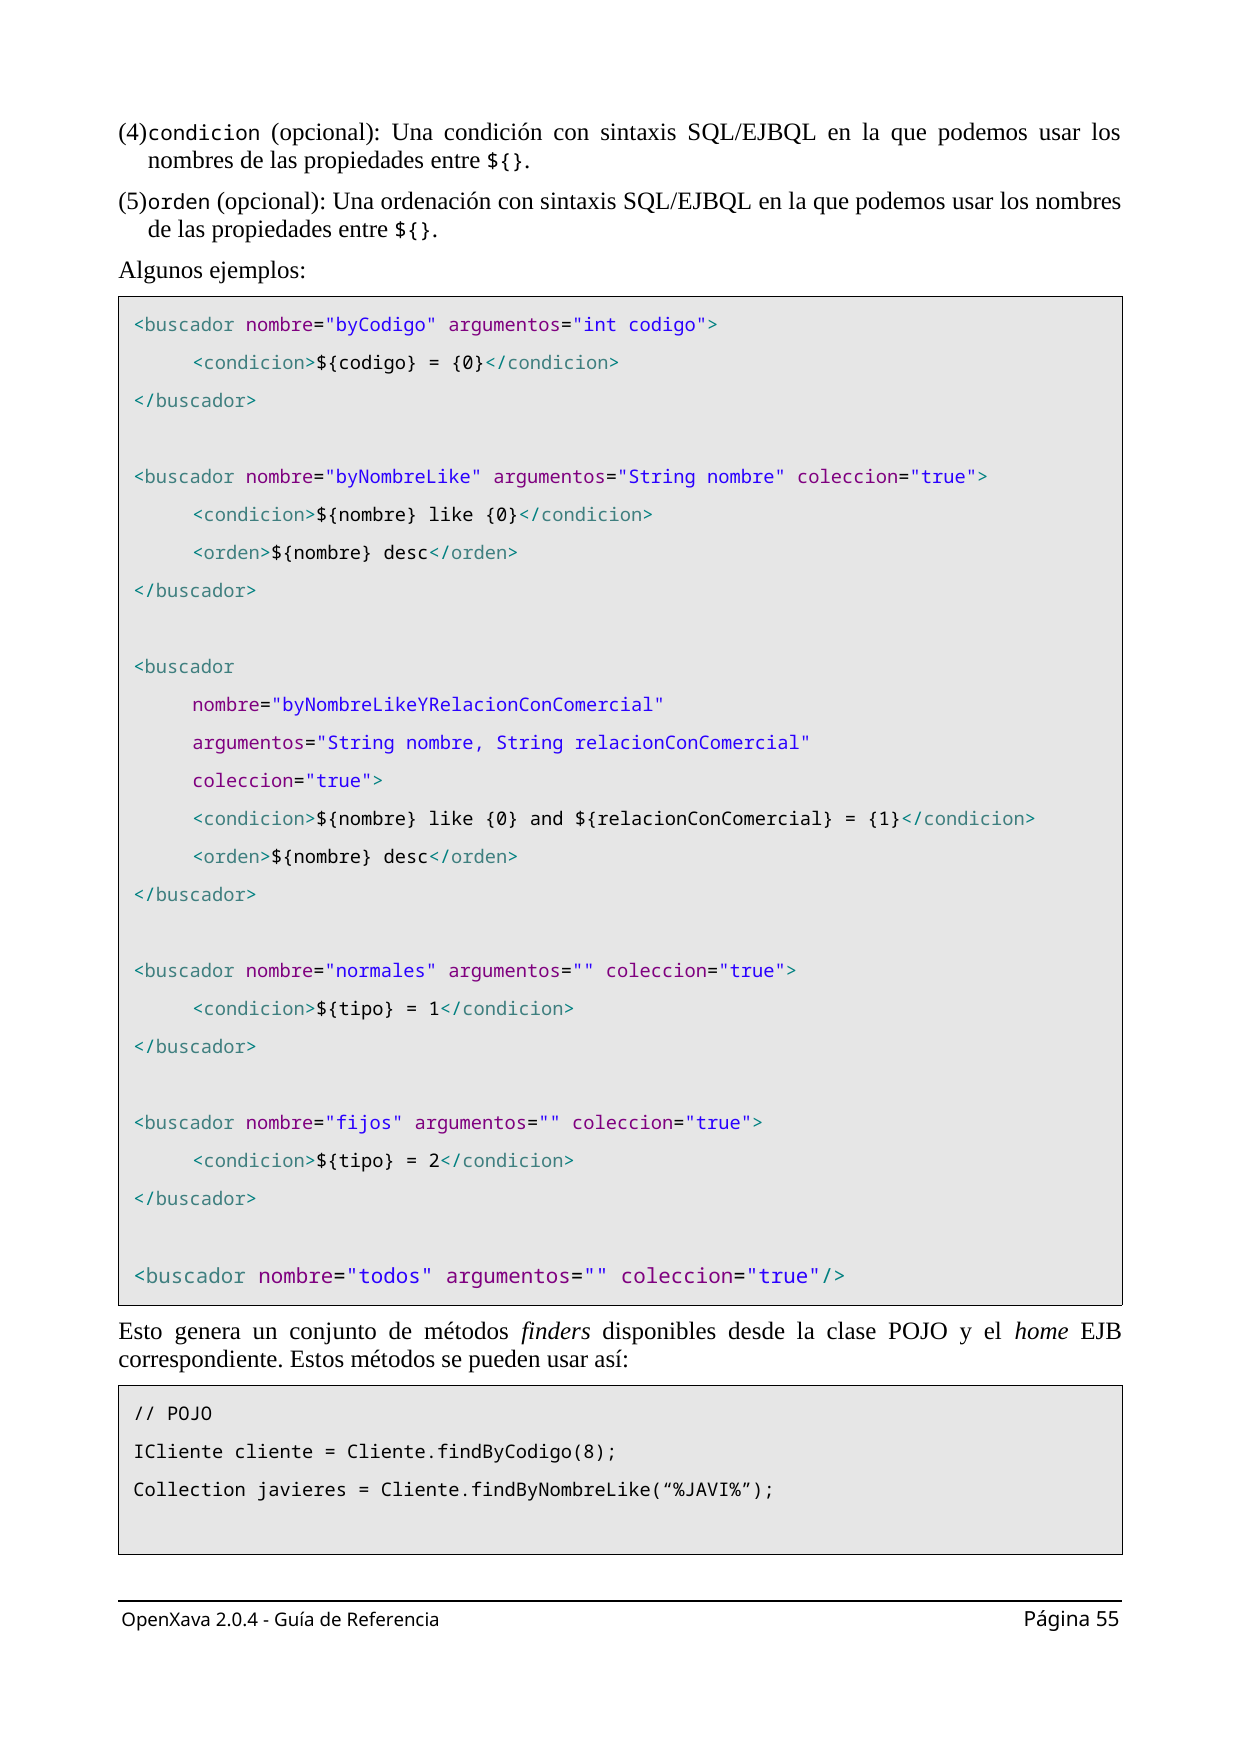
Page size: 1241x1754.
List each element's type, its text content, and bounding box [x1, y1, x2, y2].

text argumentos="String nombre, String relacionConComercial" [119, 714, 1122, 752]
text </buscador> [119, 867, 1122, 904]
text <buscador nombre="fijos" argumentos="" coleccion="true"> [119, 1095, 1122, 1133]
text <condicion>${tipo} = 2</condicion> [119, 1133, 1122, 1171]
text nombre="byNombreLikeYRelacionConComercial" [119, 676, 1122, 714]
text <condicion>${tipo} = 1</condicion> [119, 981, 1122, 1019]
list condicion (opcional): Una condición con sintaxis SQL/EJBQL en la que podemos usar los nombres de las propiedades entre ${}. [118, 118, 1122, 174]
text <buscador [119, 638, 1122, 676]
text // POJO [119, 1386, 1122, 1423]
text </buscador> [119, 1019, 1122, 1057]
text <condicion>${nombre} like {0}</condicion> [119, 486, 1122, 524]
text <buscador nombre="byNombreLike" argumentos="String nombre" coleccion="true"> [119, 448, 1122, 486]
list orden (opcional): Una ordenación con sintaxis SQL/EJBQL en la que podemos usar los nombres de las propiedades entre ${}. [118, 187, 1122, 243]
text </buscador> [119, 372, 1122, 410]
text <buscador nombre="normales" argumentos="" coleccion="true"> [119, 943, 1122, 981]
text <buscador nombre="todos" argumentos="" coleccion="true"/> [119, 1247, 1122, 1305]
text </buscador> [119, 1171, 1122, 1209]
text ICliente cliente = Cliente.findByCodigo(8); [119, 1423, 1122, 1461]
text <condicion>${codigo} = {0}</condicion> [119, 334, 1122, 372]
text coleccion="true"> [119, 752, 1122, 791]
text <buscador nombre="byCodigo" argumentos="int codigo"> [119, 297, 1122, 334]
text Algunos ejemplos: [118, 256, 1122, 284]
text </buscador> [119, 562, 1122, 600]
text Esto genera un conjunto de métodos finders disponibles desde la clase POJO y el home EJB correspondiente. Estos métodos se pueden usar así: [118, 1317, 1122, 1373]
text <orden>${nombre} desc</orden> [119, 524, 1122, 562]
text Collection javieres = Cliente.findByNombreLike(“%JAVI%”); [119, 1461, 1122, 1499]
text <orden>${nombre} desc</orden> [119, 828, 1122, 867]
text <condicion>${nombre} like {0} and ${relacionConComercial} = {1}</condicion> [119, 791, 1122, 828]
